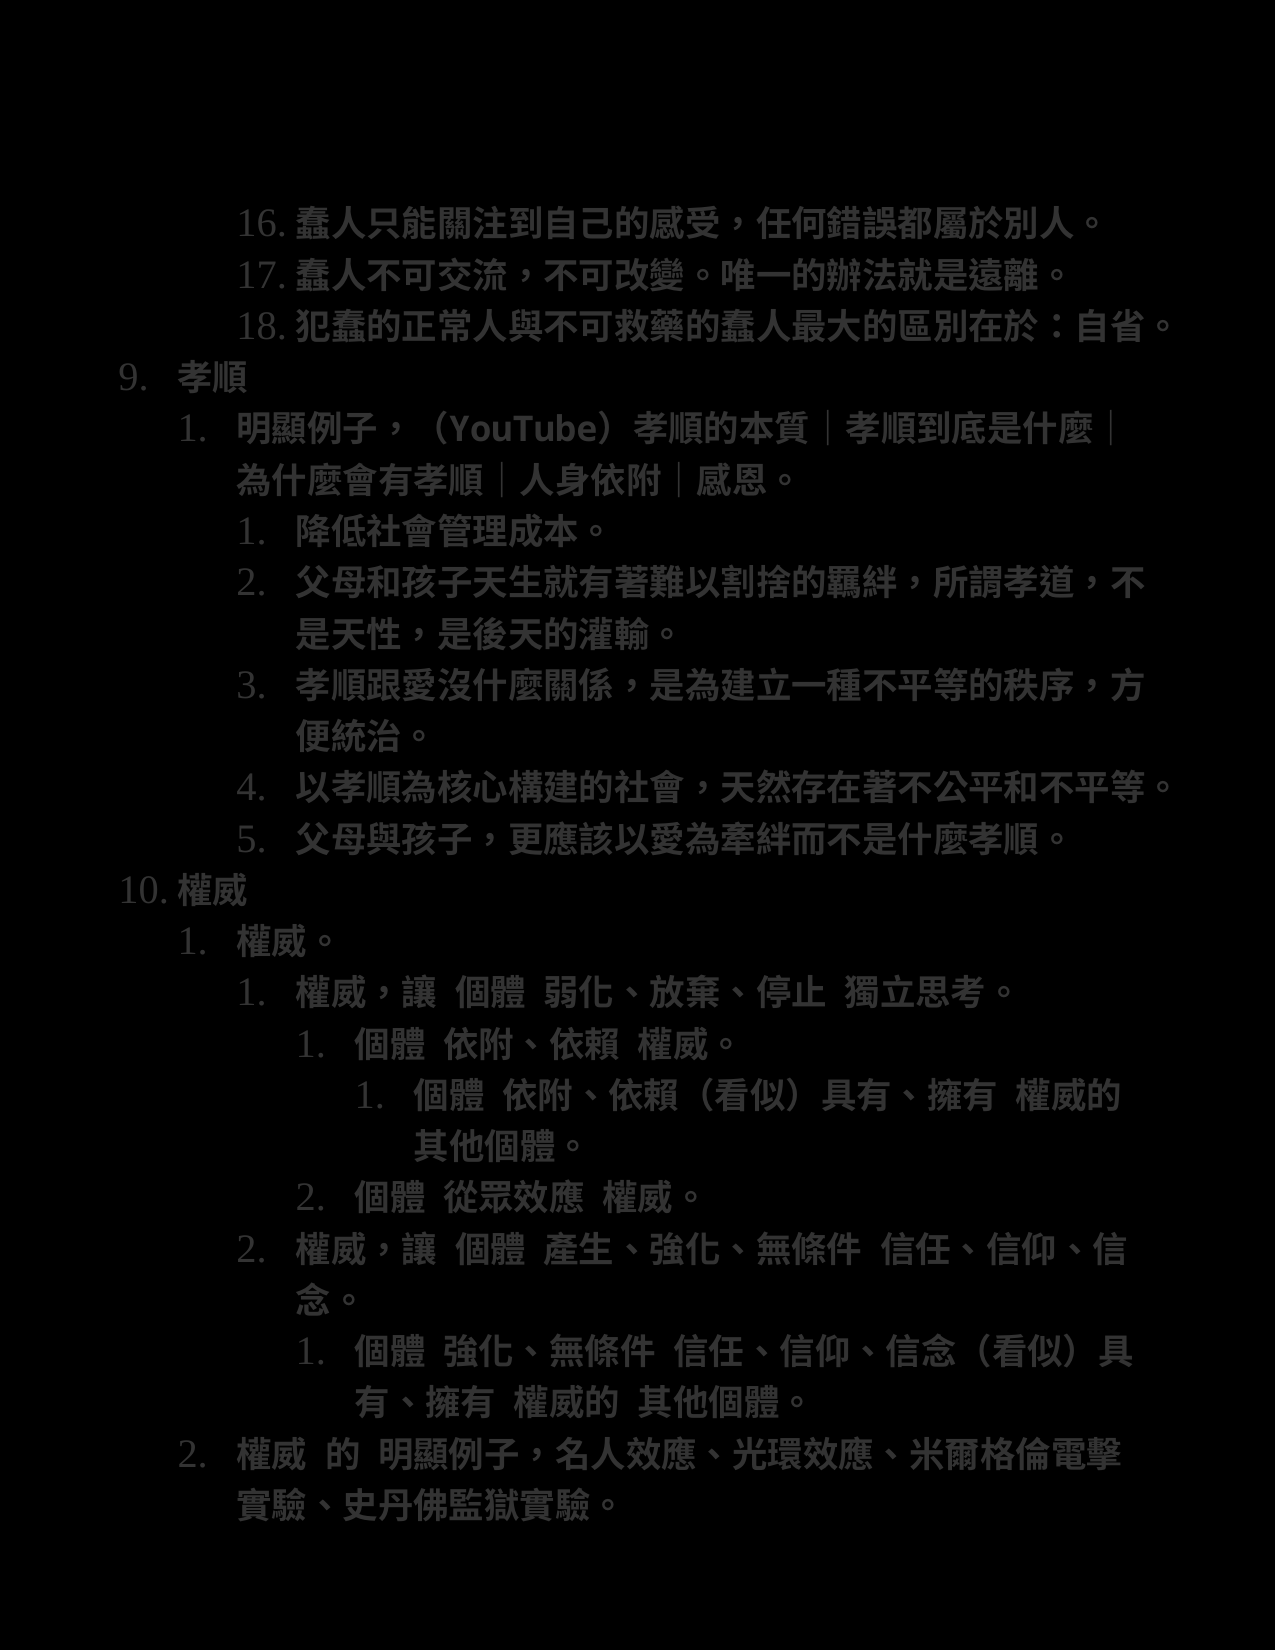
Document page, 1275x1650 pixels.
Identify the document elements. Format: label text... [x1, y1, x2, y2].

list 犯蠢的正常人與不可救藥的蠢人最大的區別在於：自省。 [236, 298, 1157, 349]
list 個體 依附、依賴（看似）具有、擁有 權威的 其他個體。 [354, 1067, 1157, 1170]
list 父母和孩子天生就有著難以割捨的羈絆，所謂孝道，不是天性，是後天的灌輸。 [236, 555, 1157, 657]
list 明顯例子，（YouTube）孝順的本質｜孝順到底是什麼｜為什麼會有孝順｜人身依附｜感恩。 [177, 401, 1157, 503]
list 權威，讓 個體 產生、強化、無條件 信任、信仰、信念。 [236, 1221, 1157, 1323]
list 孝順跟愛沒什麼關係，是為建立一種不平等的秩序，方便統治。 [236, 657, 1157, 760]
list 權威 [118, 862, 1157, 913]
list 降低社會管理成本。 [236, 503, 1157, 555]
list 權威。 [177, 913, 1157, 965]
list 父母與孩子，更應該以愛為牽絆而不是什麼孝順。 [236, 811, 1157, 862]
list 蠢人不可交流，不可改變。唯一的辦法就是遠離。 [236, 247, 1157, 298]
list 個體 強化、無條件 信任、信仰、信念（看似）具有、擁有 權威的 其他個體。 [295, 1323, 1157, 1426]
list 以孝順為核心構建的社會，天然存在著不公平和不平等。 [236, 760, 1157, 811]
list 個體 依附、依賴 權威。 [295, 1016, 1157, 1067]
list 孝順 [118, 349, 1157, 401]
list 蠢人只能關注到自己的感受，任何錯誤都屬於別人。 [236, 196, 1157, 247]
list 權威 的 明顯例子，名人效應、光環效應、米爾格倫電擊實驗、史丹佛監獄實驗。 [177, 1426, 1157, 1528]
list 權威，讓 個體 弱化、放棄、停止 獨立思考。 [236, 965, 1157, 1016]
list 個體 從眾效應 權威。 [295, 1170, 1157, 1221]
